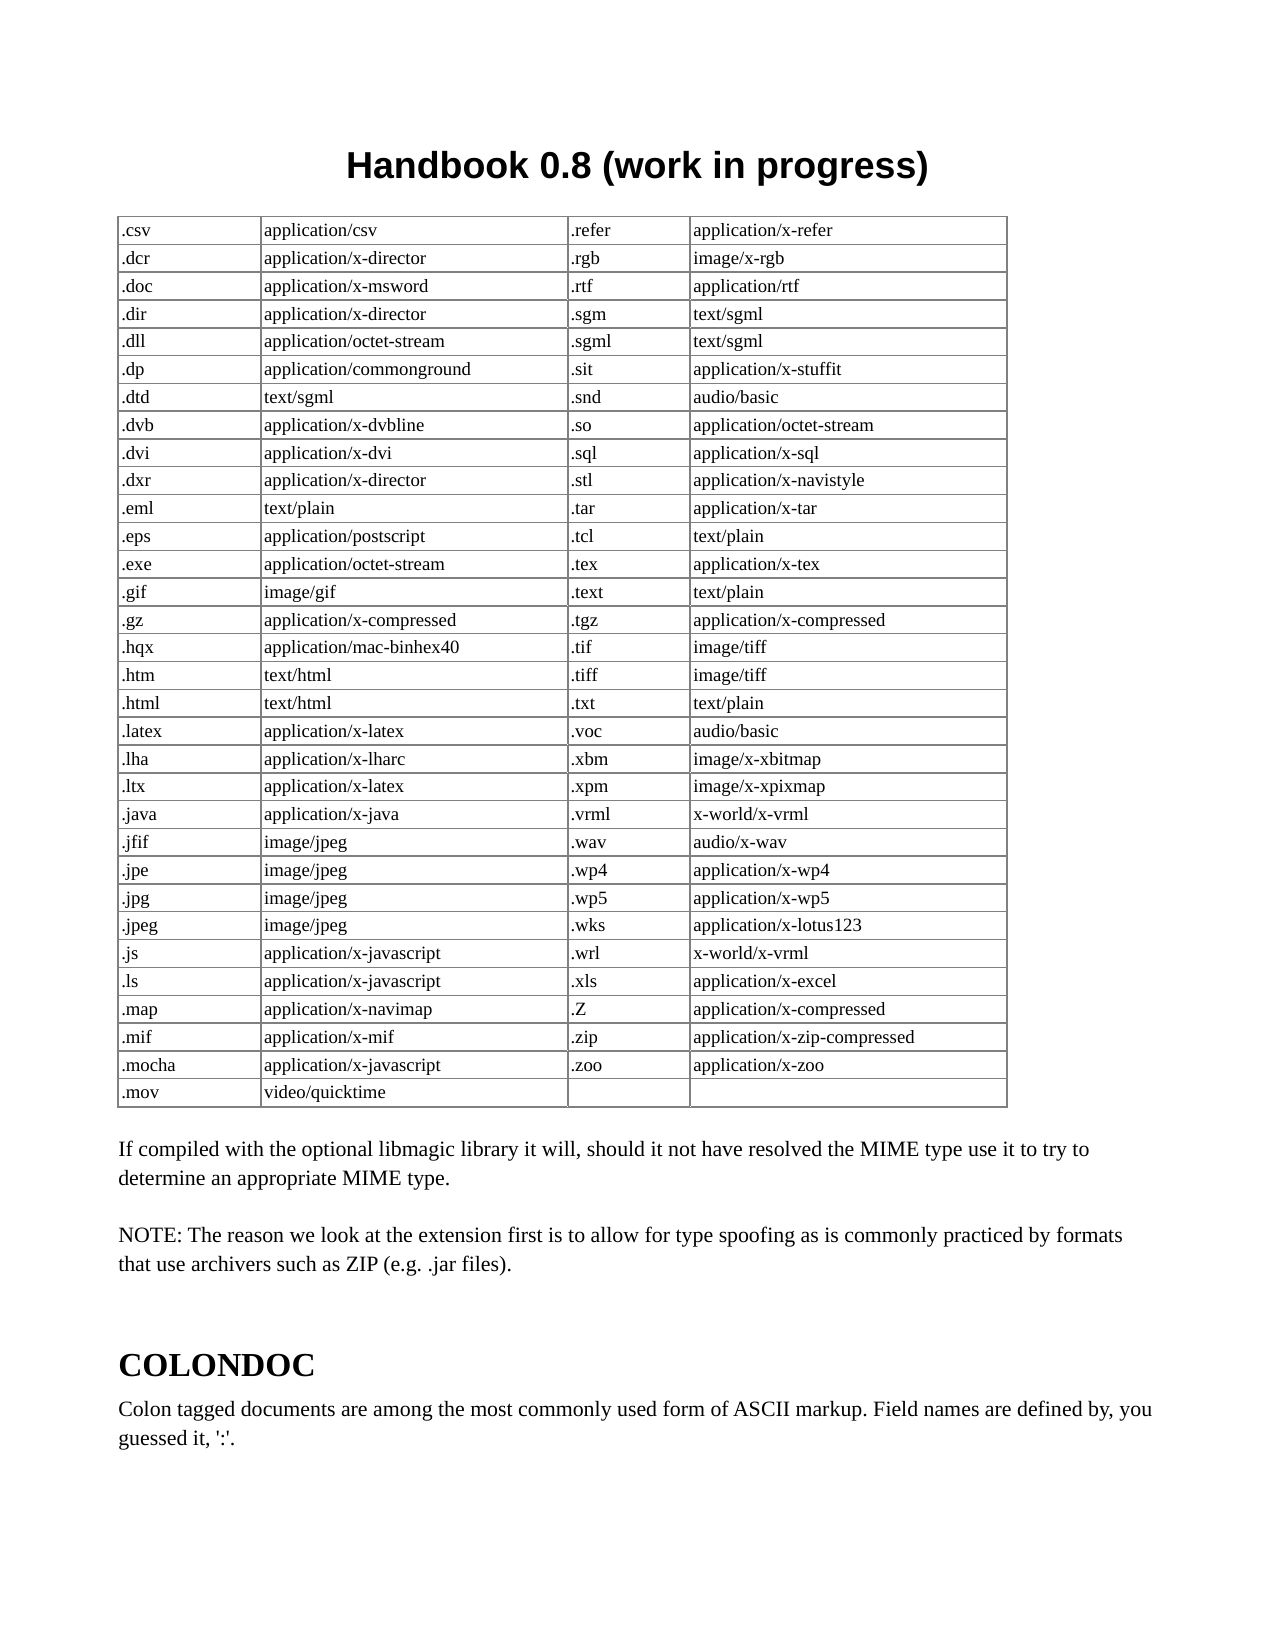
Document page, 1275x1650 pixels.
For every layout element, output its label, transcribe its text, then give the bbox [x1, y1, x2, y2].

table_cell .dp [119, 356, 260, 383]
table_cell application/x-latex [262, 718, 567, 744]
table_cell application/octet-stream [691, 412, 1006, 438]
table_cell .wav [569, 829, 689, 855]
table_cell .text [569, 579, 689, 605]
table_cell application/mac-binhex40 [262, 634, 567, 661]
table_cell .dtd [119, 384, 260, 410]
table_cell .voc [569, 718, 689, 744]
table_cell .tcl [569, 523, 689, 549]
table_cell .mov [119, 1079, 260, 1106]
table_cell .ls [119, 968, 260, 994]
table_cell .zoo [569, 1052, 689, 1078]
table_cell application/x-refer [691, 217, 1006, 243]
table_cell .jpe [119, 857, 260, 883]
table_cell text/plain [262, 495, 567, 522]
table_cell application/commonground [262, 356, 567, 383]
table_cell image/x-rgb [691, 245, 1006, 271]
table_cell .mocha [119, 1052, 260, 1078]
table_cell image/jpeg [262, 857, 567, 883]
table_cell .dcr [119, 245, 260, 271]
table_cell application/x-tar [691, 495, 1006, 522]
table_cell .html [119, 690, 260, 716]
table_cell .sgm [569, 301, 689, 327]
text Colon tagged documents are among the most commonly used form of ASCII markup. Field names are defined by, you guessed it, ':'. [118, 1396, 1157, 1450]
table_cell application/x-msword [262, 273, 567, 299]
table_cell text/plain [691, 579, 1006, 605]
table_cell .java [119, 801, 260, 828]
table_cell .ltx [119, 774, 260, 800]
table_cell audio/basic [691, 384, 1006, 410]
table_cell .Z [569, 996, 689, 1022]
table_cell application/x-lharc [262, 746, 567, 772]
table_cell application/x-navistyle [691, 467, 1006, 494]
table_cell .wks [569, 912, 689, 939]
table_cell .jpeg [119, 912, 260, 939]
table_cell .xbm [569, 746, 689, 772]
table_cell application/postscript [262, 523, 567, 549]
table_cell [569, 1079, 689, 1106]
table_cell application/x-java [262, 801, 567, 828]
table_cell text/sgml [691, 301, 1006, 327]
table_cell .sit [569, 356, 689, 383]
table_cell x-world/x-vrml [691, 801, 1006, 828]
table_cell .stl [569, 467, 689, 494]
table_cell application/octet-stream [262, 551, 567, 577]
table_cell .txt [569, 690, 689, 716]
table_cell audio/basic [691, 718, 1006, 744]
table_cell .eps [119, 523, 260, 549]
table_cell image/gif [262, 579, 567, 605]
text NOTE: The reason we look at the extension first is to allow for type spoofing as is commonly practiced by formats that use archivers such as ZIP (e.g. .jar files). [118, 1222, 1157, 1276]
table_cell .js [119, 940, 260, 967]
table_cell .snd [569, 384, 689, 410]
table_cell image/tiff [691, 634, 1006, 661]
table_cell application/x-director [262, 467, 567, 494]
table_cell image/jpeg [262, 885, 567, 911]
table_cell application/octet-stream [262, 329, 567, 355]
table_cell text/sgml [691, 329, 1006, 355]
table_cell application/x-compressed [262, 607, 567, 633]
table_cell .tar [569, 495, 689, 522]
table_cell .lha [119, 746, 260, 772]
table_cell audio/x-wav [691, 829, 1006, 855]
table_cell .xpm [569, 774, 689, 800]
table_cell application/x-lotus123 [691, 912, 1006, 939]
table_cell application/csv [262, 217, 567, 243]
table_cell .map [119, 996, 260, 1022]
text If compiled with the optional libmagic library it will, should it not have resolved the MIME type use it to try to determine an appropriate MIME type. [118, 1136, 1157, 1190]
table_cell application/x-director [262, 245, 567, 271]
table_cell image/x-xbitmap [691, 746, 1006, 772]
table_cell application/x-dvi [262, 440, 567, 466]
table_cell text/html [262, 662, 567, 688]
table_cell application/x-compressed [691, 607, 1006, 633]
table_cell application/x-javascript [262, 940, 567, 967]
table_cell .dll [119, 329, 260, 355]
table_cell .csv [119, 217, 260, 243]
table_cell image/tiff [691, 662, 1006, 688]
table_cell application/x-navimap [262, 996, 567, 1022]
table_cell text/plain [691, 690, 1006, 716]
table_cell application/x-mif [262, 1024, 567, 1050]
table_cell application/x-compressed [691, 996, 1006, 1022]
table_cell .zip [569, 1024, 689, 1050]
table_cell .dvi [119, 440, 260, 466]
table_cell .doc [119, 273, 260, 299]
table_cell .rgb [569, 245, 689, 271]
table_cell application/x-javascript [262, 968, 567, 994]
table_cell application/x-zip-compressed [691, 1024, 1006, 1050]
table_cell application/x-tex [691, 551, 1006, 577]
table_cell .wp4 [569, 857, 689, 883]
table_cell .wp5 [569, 885, 689, 911]
table_cell .tgz [569, 607, 689, 633]
table_cell .vrml [569, 801, 689, 828]
table_cell .xls [569, 968, 689, 994]
table_cell .dvb [119, 412, 260, 438]
table_cell application/x-zoo [691, 1052, 1006, 1078]
table_cell .jfif [119, 829, 260, 855]
table_cell .htm [119, 662, 260, 688]
table_cell application/x-stuffit [691, 356, 1006, 383]
table_cell .refer [569, 217, 689, 243]
table_cell application/x-wp5 [691, 885, 1006, 911]
table_cell x-world/x-vrml [691, 940, 1006, 967]
table_cell .latex [119, 718, 260, 744]
table_cell .jpg [119, 885, 260, 911]
table_cell text/sgml [262, 384, 567, 410]
table_cell .tex [569, 551, 689, 577]
subtitle COLONDOC [118, 1344, 1157, 1383]
table_cell .eml [119, 495, 260, 522]
table_cell application/x-director [262, 301, 567, 327]
table_cell .dxr [119, 467, 260, 494]
table_cell .rtf [569, 273, 689, 299]
table_cell text/plain [691, 523, 1006, 549]
table_cell text/html [262, 690, 567, 716]
table_cell .exe [119, 551, 260, 577]
table_cell application/x-dvbline [262, 412, 567, 438]
table_cell application/x-excel [691, 968, 1006, 994]
table_cell application/x-latex [262, 774, 567, 800]
table_cell .sgml [569, 329, 689, 355]
table_cell .gz [119, 607, 260, 633]
table_cell video/quicktime [262, 1079, 567, 1106]
table_cell image/x-xpixmap [691, 774, 1006, 800]
table_cell .wrl [569, 940, 689, 967]
table_cell application/x-javascript [262, 1052, 567, 1078]
table_cell application/rtf [691, 273, 1006, 299]
table_cell .so [569, 412, 689, 438]
table_cell .gif [119, 579, 260, 605]
table_cell .tif [569, 634, 689, 661]
table_cell image/jpeg [262, 912, 567, 939]
table_cell .sql [569, 440, 689, 466]
table_cell .mif [119, 1024, 260, 1050]
table_cell .hqx [119, 634, 260, 661]
table_cell application/x-wp4 [691, 857, 1006, 883]
table_cell application/x-sql [691, 440, 1006, 466]
table_cell image/jpeg [262, 829, 567, 855]
table_cell .tiff [569, 662, 689, 688]
table_cell .dir [119, 301, 260, 327]
table_cell [691, 1079, 1006, 1106]
